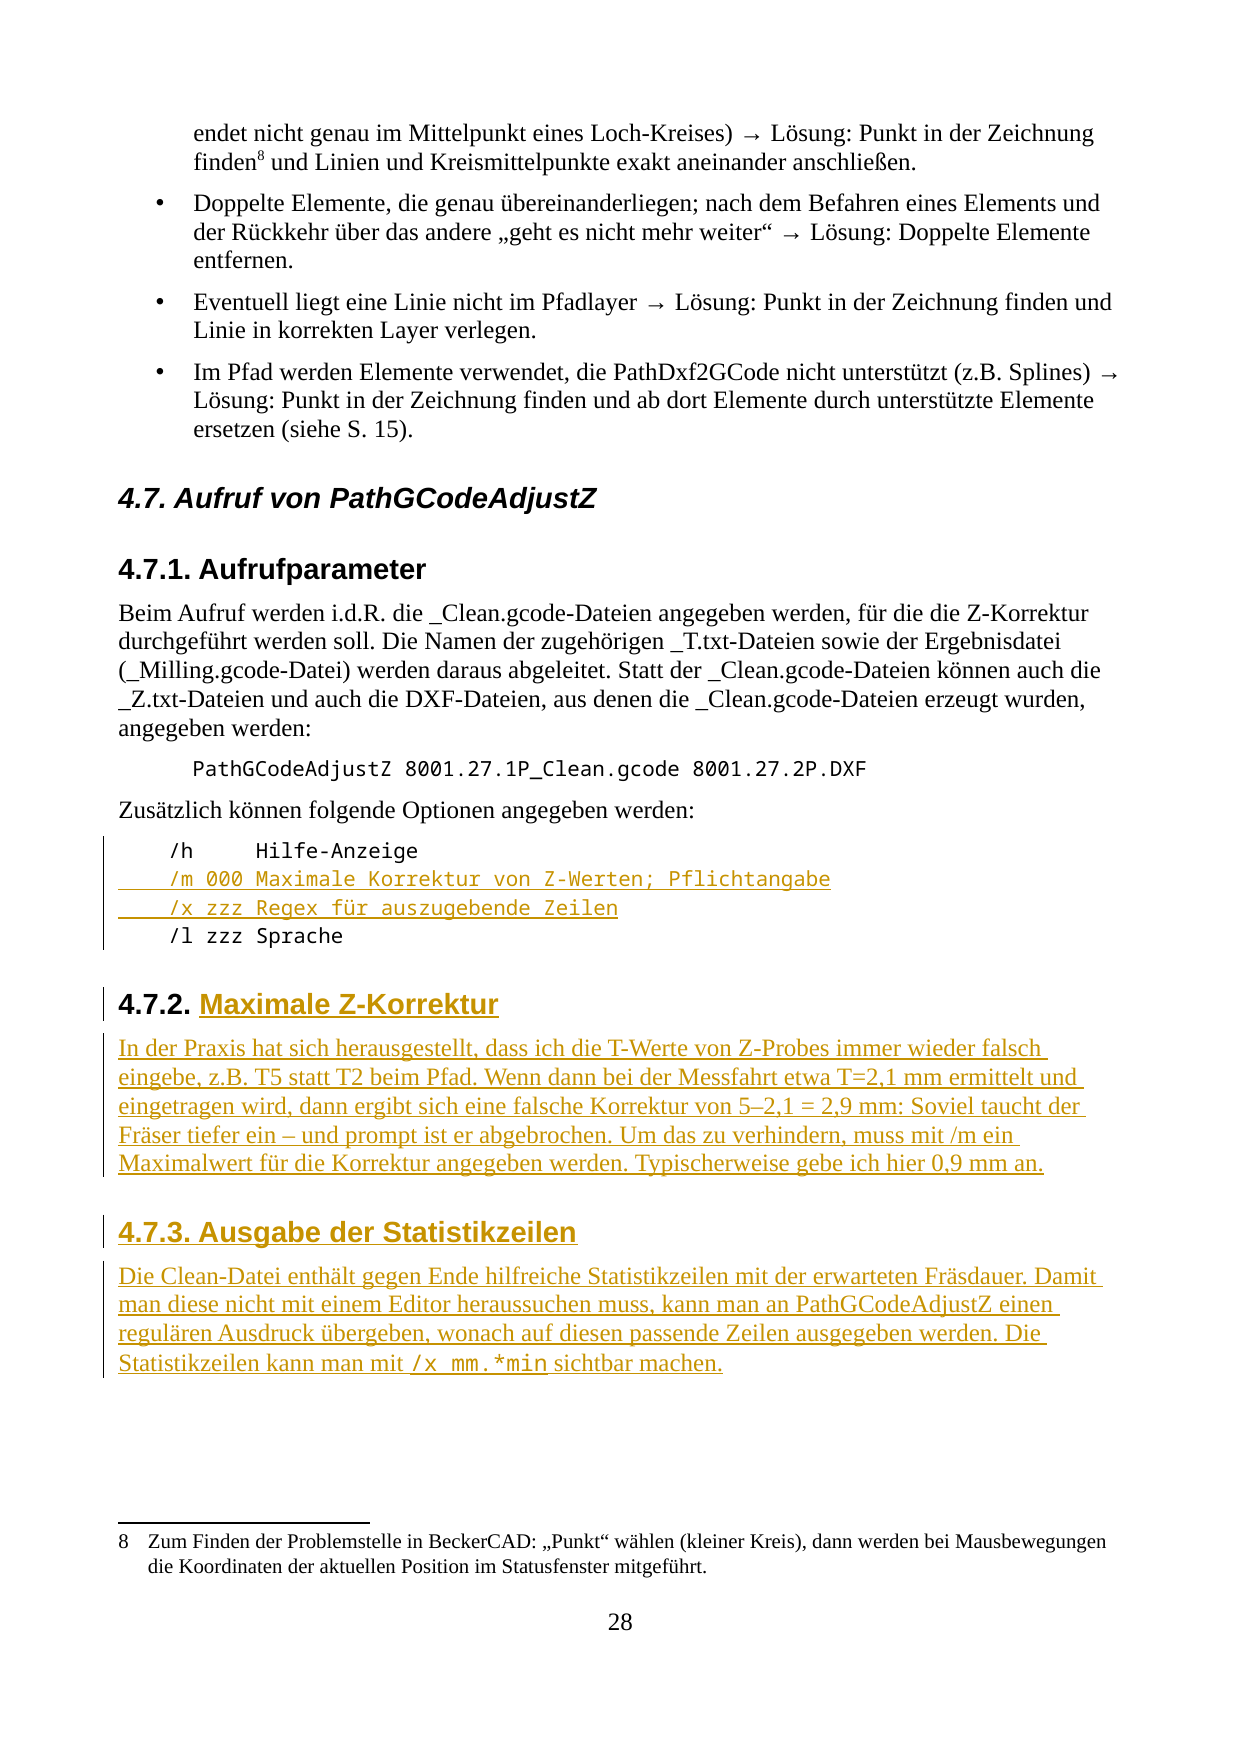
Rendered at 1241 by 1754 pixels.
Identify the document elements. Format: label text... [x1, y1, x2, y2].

list Eventuell liegt eine Linie nicht im Pfadlayer → Lösung: Punkt in der Zeichnung finden und Linie in korrekten Layer verlegen. [156, 287, 1122, 344]
list Zum Finden der Problemstelle in BeckerCAD: „Punkt“ wählen (kleiner Kreis), dann werden bei Mausbewegungen die Koordinaten der aktuellen Position im Statusfenster mitgeführt. [118, 1529, 1122, 1578]
subtitle 4.7.1. Aufrufparameter [118, 552, 1122, 585]
text Beim Aufruf werden i.d.R. die _Clean.gcode-Dateien angegeben werden, für die die Z-Korrektur durchgeführt werden soll. Die Namen der zugehörigen _T.txt-Dateien sowie der Ergebnisdatei (_Milling.gcode-Datei) werden daraus abgeleitet. Statt der _Clean.gcode-Dateien können auch die _Z.txt-Dateien und auch die DXF-Dateien, aus denen die _Clean.gcode-Dateien erzeugt wurden, angegeben werden: [118, 598, 1122, 741]
subtitle 4.7.2. Maximale Z-Korrektur [118, 987, 1122, 1021]
subtitle 4.7.3. Ausgabe der Statistikzeilen [118, 1215, 1122, 1248]
subtitle 4.7. Aufruf von PathGCodeAdjustZ [118, 481, 1122, 514]
list Im Pfad werden Elemente verwendet, die PathDxf2GCode nicht unterstützt (z.B. Splines) → Lösung: Punkt in der Zeichnung finden und ab dort Elemente durch unterstützte Elemente ersetzen (siehe S. 14). [156, 357, 1122, 443]
text Die Clean-Datei enthält gegen Ende hilfreiche Statistikzeilen mit der erwarteten Fräsdauer. Damit man diese nicht mit einem Editor heraussuchen muss, kann man an PathGCodeAdjustZ einen regulären Ausdruck übergeben, wonach auf diesen passende Zeilen ausgegeben werden. Die Statistikzeilen kann man mit /x mm.*min sichtbar machen. [118, 1261, 1122, 1378]
text PathGCodeAdjustZ 8001.27.1P_Clean.gcode 8001.27.2P.DXF [118, 754, 1122, 782]
list endet nicht genau im Mittelpunkt eines Loch-Kreises) → Lösung: Punkt in der Zeichnung finden und Linien und Kreismittelpunkte exakt aneinander anschließen. [156, 118, 1122, 176]
text /h Hilfe-Anzeige /m 000 Maximale Korrektur von Z-Werten; Pflichtangabe /x zzz Regex für auszugebende Zeilen /l zzz Sprache [118, 836, 1122, 950]
list Doppelte Elemente, die genau übereinanderliegen; nach dem Befahren eines Elements und der Rückkehr über das andere „geht es nicht mehr weiter“ → Lösung: Doppelte Elemente entfernen. [156, 188, 1122, 274]
text Zusätzlich können folgende Optionen angegeben werden: [118, 795, 1122, 824]
text In der Praxis hat sich herausgestellt, dass ich die T-Werte von Z-Probes immer wieder falsch eingebe, z.B. T5 statt T2 beim Pfad. Wenn dann bei der Messfahrt etwa T=2,1 mm ermittelt und eingetragen wird, dann ergibt sich eine falsche Korrektur von 5–2,1 = 2,9 mm: Soviel taucht der Fräser tiefer ein – und prompt ist er abgebrochen. Um das zu verhindern, muss mit /m ein Maximalwert für die Korrektur angegeben werden. Typischerweise gebe ich hier 0,9 mm an. [118, 1033, 1122, 1177]
